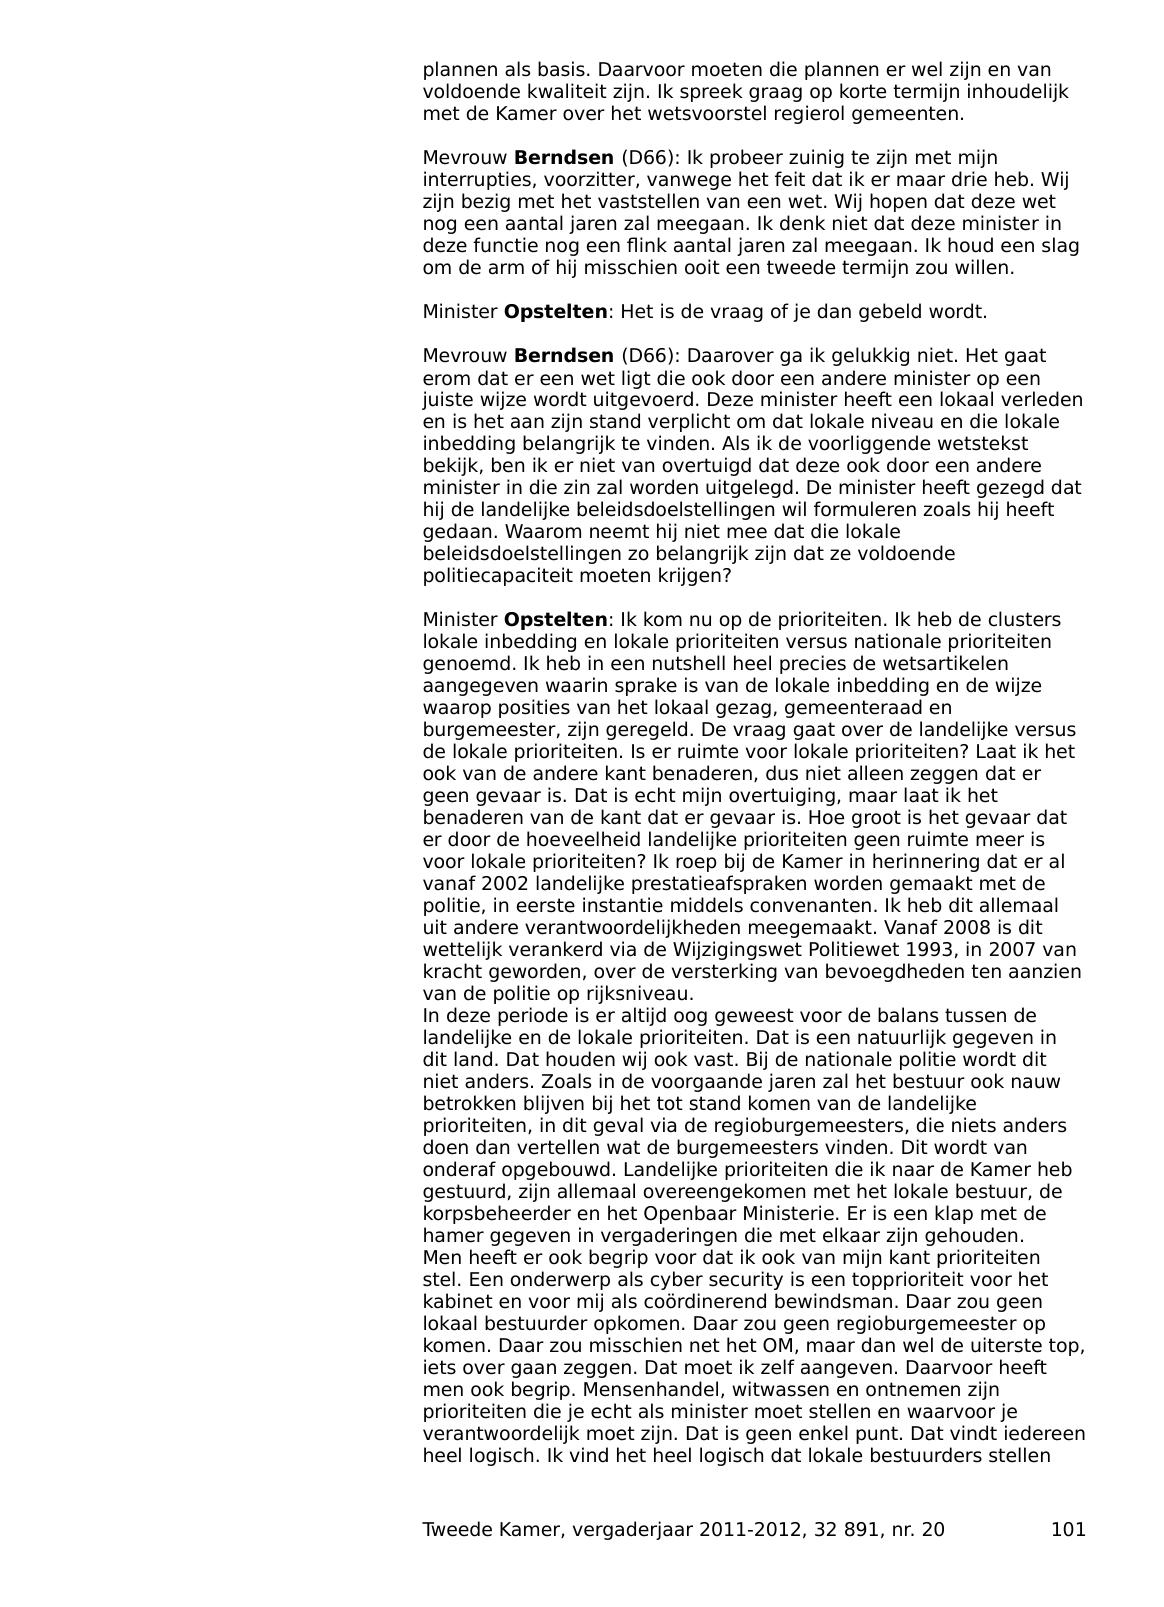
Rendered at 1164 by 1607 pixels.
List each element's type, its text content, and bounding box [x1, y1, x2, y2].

text Mevrouw Berndsen (D66): Daarover ga ik gelukkig niet. Het gaat erom dat er een wet ligt die ook door een andere minister op een juiste wijze wordt uitgevoerd. Deze minister heeft een lokaal verleden en is het aan zijn stand verplicht om dat lokale niveau en die lokale inbedding belangrijk te vinden. Als ik de voorliggende wetstekst bekijk, ben ik er niet van overtuigd dat deze ook door een andere minister in die zin zal worden uitgelegd. De minister heeft gezegd dat hij de landelijke beleidsdoelstellingen wil formuleren zoals hij heeft gedaan. Waarom neemt hij niet mee dat die lokale beleidsdoelstellingen zo belangrijk zijn dat ze voldoende politiecapaciteit moeten krijgen? [422, 345, 1087, 587]
text Minister Opstelten: Het is de vraag of je dan gebeld wordt. [422, 301, 1087, 323]
text plannen als basis. Daarvoor moeten die plannen er wel zijn en van voldoende kwaliteit zijn. Ik spreek graag op korte termijn inhoudelijk met de Kamer over het wetsvoorstel regierol gemeenten. [422, 59, 1087, 125]
text Minister Opstelten: Ik kom nu op de prioriteiten. Ik heb de clusters lokale inbedding en lokale prioriteiten versus nationale prioriteiten genoemd. Ik heb in een nutshell heel precies de wetsartikelen aangegeven waarin sprake is van de lokale inbedding en de wijze waarop posities van het lokaal gezag, gemeenteraad en burgemeester, zijn geregeld. De vraag gaat over de landelijke versus de lokale prioriteiten. Is er ruimte voor lokale prioriteiten? Laat ik het ook van de andere kant benaderen, dus niet alleen zeggen dat er geen gevaar is. Dat is echt mijn overtuiging, maar laat ik het benaderen van de kant dat er gevaar is. Hoe groot is het gevaar dat er door de hoeveelheid landelijke prioriteiten geen ruimte meer is voor lokale prioriteiten? Ik roep bij de Kamer in herinnering dat er al vanaf 2002 landelijke prestatieafspraken worden gemaakt met de politie, in eerste instantie middels convenanten. Ik heb dit allemaal uit andere verantwoordelijkheden meegemaakt. Vanaf 2008 is dit wettelijk verankerd via de Wijzigingswet Politiewet 1993, in 2007 van kracht geworden, over de versterking van bevoegdheden ten aanzien van de politie op rijksniveau. [422, 609, 1087, 1005]
text In deze periode is er altijd oog geweest voor de balans tussen de landelijke en de lokale prioriteiten. Dat is een natuurlijk gegeven in dit land. Dat houden wij ook vast. Bij de nationale politie wordt dit niet anders. Zoals in de voorgaande jaren zal het bestuur ook nauw betrokken blijven bij het tot stand komen van de landelijke prioriteiten, in dit geval via de regioburgemeesters, die niets anders doen dan vertellen wat de burgemeesters vinden. Dit wordt van onderaf opgebouwd. Landelijke prioriteiten die ik naar de Kamer heb gestuurd, zijn allemaal overeengekomen met het lokale bestuur, de korpsbeheerder en het Openbaar Ministerie. Er is een klap met de hamer gegeven in vergaderingen die met elkaar zijn gehouden. [422, 1005, 1087, 1247]
text Mevrouw Berndsen (D66): Ik probeer zuinig te zijn met mijn interrupties, voorzitter, vanwege het feit dat ik er maar drie heb. Wij zijn bezig met het vaststellen van een wet. Wij hopen dat deze wet nog een aantal jaren zal meegaan. Ik denk niet dat deze minister in deze functie nog een flink aantal jaren zal meegaan. Ik houd een slag om de arm of hij misschien ooit een tweede termijn zou willen. [422, 147, 1087, 279]
text Men heeft er ook begrip voor dat ik ook van mijn kant prioriteiten stel. Een onderwerp als cyber security is een topprioriteit voor het kabinet en voor mij als coördinerend bewindsman. Daar zou geen lokaal bestuurder opkomen. Daar zou geen regioburgemeester op komen. Daar zou misschien net het OM, maar dan wel de uiterste top, iets over gaan zeggen. Dat moet ik zelf aangeven. Daarvoor heeft men ook begrip. Mensenhandel, witwassen en ontnemen zijn prioriteiten die je echt als minister moet stellen en waarvoor je verantwoordelijk moet zijn. Dat is geen enkel punt. Dat vindt iedereen heel logisch. Ik vind het heel logisch dat lokale bestuurders stellen [422, 1247, 1087, 1467]
